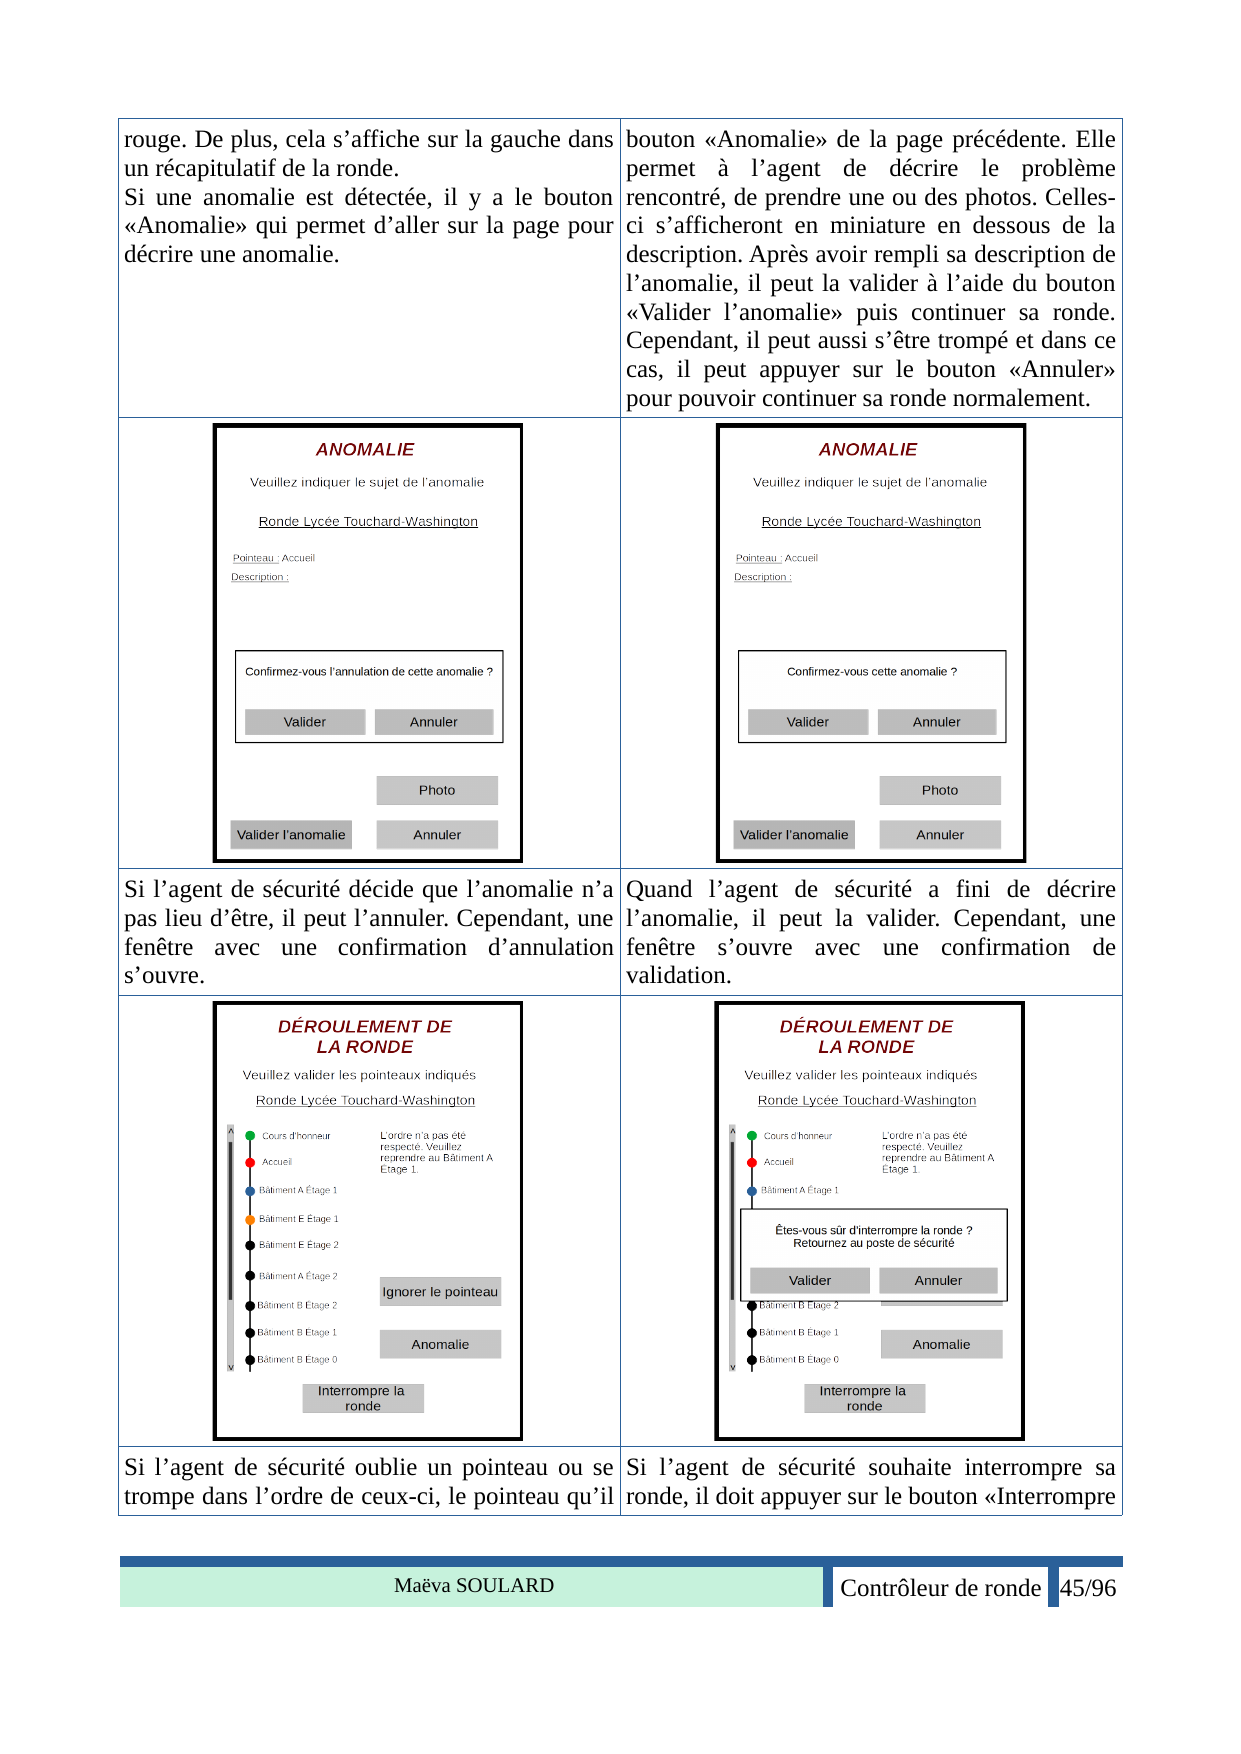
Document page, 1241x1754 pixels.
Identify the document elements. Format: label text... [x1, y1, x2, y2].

table_cell [119, 996, 620, 1446]
table_cell [119, 418, 620, 868]
table_cell Si l’agent de sécurité souhaite interrompre sa ronde, il doit appuyer sur le bouton «Interrompre [621, 1447, 1122, 1515]
table_cell [621, 418, 1122, 868]
table_cell bouton «Anomalie» de la page précédente. Elle permet à l’agent de décrire le problème rencontré, de prendre une ou des photos. Celles-ci s’afficheront en miniature en dessous de la description. Après avoir rempli sa description de l’anomalie, il peut la valider à l’aide du bouton «Valider l’anomalie» puis continuer sa ronde. Cependant, il peut aussi s’être trompé et dans ce cas, il peut appuyer sur le bouton «Annuler» pour pouvoir continuer sa ronde normalement. [621, 119, 1122, 417]
table_cell Si l’agent de sécurité décide que l’anomalie n’a pas lieu d’être, il peut l’annuler. Cependant, une fenêtre avec une confirmation d’annulation s’ouvre. [119, 869, 620, 995]
table_cell Si l’agent de sécurité oublie un pointeau ou se trompe dans l’ordre de ceux-ci, le pointeau qu’il [119, 1447, 620, 1515]
table_cell [621, 996, 1122, 1446]
picture [212, 423, 523, 863]
table_cell Quand l’agent de sécurité a fini de décrire l’anomalie, il peut la valider. Cependant, une fenêtre s’ouvre avec une confirmation de validation. [621, 869, 1122, 995]
picture [212, 1001, 523, 1441]
table_cell rouge. De plus, cela s’affiche sur la gauche dans un récapitulatif de la ronde. Si une anomalie est détectée, il y a le bouton «Anomalie» qui permet d’aller sur la page pour décrire une anomalie. [119, 119, 620, 417]
picture [714, 1001, 1025, 1441]
picture [715, 423, 1027, 863]
